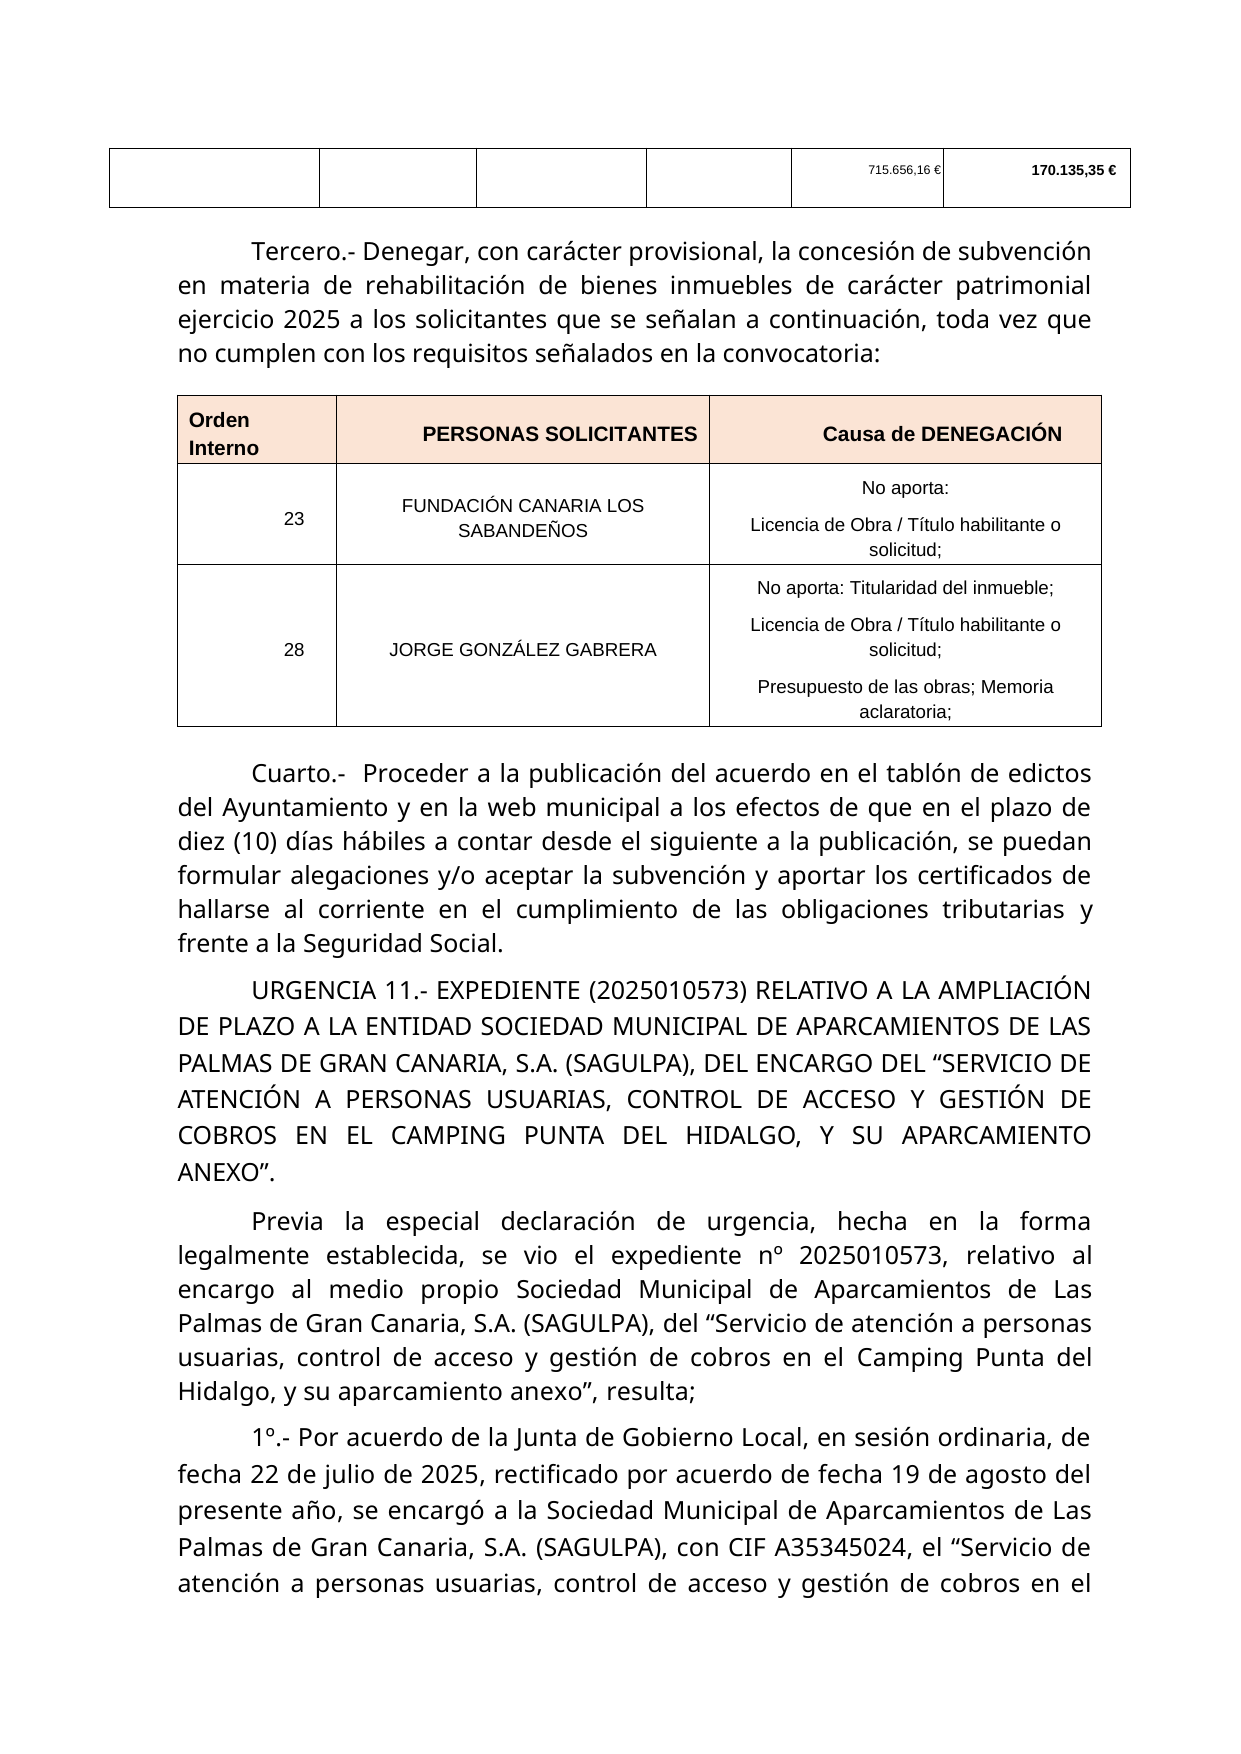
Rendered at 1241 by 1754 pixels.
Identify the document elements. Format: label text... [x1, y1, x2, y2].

table_header PERSONAS SOLICITANTES [337, 396, 709, 463]
text Tercero.- Denegar, con carácter provisional, la concesión de subvención en materia de rehabilitación de bienes inmuebles de carácter patrimonial ejercicio 2025 a los solicitantes que se señalan a continuación, toda vez que no cumplen con los requisitos señalados en la convocatoria: [177, 233, 1093, 369]
table_cell [477, 149, 646, 207]
table_cell 715.656,16 € [792, 149, 943, 207]
list Previa la especial declaración de urgencia, hecha en la forma legalmente establecida, se vio el expediente nº 2025010573, relativo al encargo al medio propio Sociedad Municipal de Aparcamientos de Las Palmas de Gran Canaria, S.A. (SAGULPA), del “Servicio de atención a personas usuarias, control de acceso y gestión de cobros en el Camping Punta del Hidalgo, y su aparcamiento anexo”, resulta; [177, 1203, 1093, 1408]
table_cell FUNDACIÓN CANARIA LOS SABANDEÑOS [337, 464, 709, 563]
table_cell 170.135,35 € [944, 149, 1130, 207]
table_cell [647, 149, 791, 207]
text URGENCIA 11.- EXPEDIENTE (2025010573) RELATIVO A LA AMPLIACIÓN DE PLAZO A LA ENTIDAD SOCIEDAD MUNICIPAL DE APARCAMIENTOS DE LAS PALMAS DE GRAN CANARIA, S.A. (SAGULPA), DEL ENCARGO DEL “SERVICIO DE ATENCIÓN A PERSONAS USUARIAS, CONTROL DE ACCESO Y GESTIÓN DE COBROS EN EL CAMPING PUNTA DEL HIDALGO, Y SU APARCAMIENTO ANEXO”. [177, 973, 1093, 1188]
table_cell [110, 149, 319, 207]
table_header Causa de DENEGACIÓN [710, 396, 1101, 463]
table_cell 28 [178, 565, 336, 726]
text 1º.- Por acuerdo de la Junta de Gobierno Local, en sesión ordinaria, de fecha 22 de julio de 2025, rectificado por acuerdo de fecha 19 de agosto del presente año, se encargó a la Sociedad Municipal de Aparcamientos de Las Palmas de Gran Canaria, S.A. (SAGULPA), con CIF A35345024, el “Servicio de atención a personas usuarias, control de acceso y gestión de cobros en el [177, 1420, 1093, 1599]
table_cell 23 [178, 464, 336, 563]
table_cell No aporta: Titularidad del inmueble; Licencia de Obra / Título habilitante o solicitud; Presupuesto de las obras; Memoria aclaratoria; [710, 565, 1101, 726]
table_header Orden Interno [178, 396, 336, 463]
table_cell No aporta: Licencia de Obra / Título habilitante o solicitud; [710, 464, 1101, 563]
table_cell JORGE GONZÁLEZ GABRERA [337, 565, 709, 726]
table_cell [320, 149, 476, 207]
text Cuarto.- Proceder a la publicación del acuerdo en el tablón de edictos del Ayuntamiento y en la web municipal a los efectos de que en el plazo de diez (10) días hábiles a contar desde el siguiente a la publicación, se puedan formular alegaciones y/o aceptar la subvención y aportar los certificados de hallarse al corriente en el cumplimiento de las obligaciones tributarias y frente a la Seguridad Social. [177, 756, 1093, 960]
